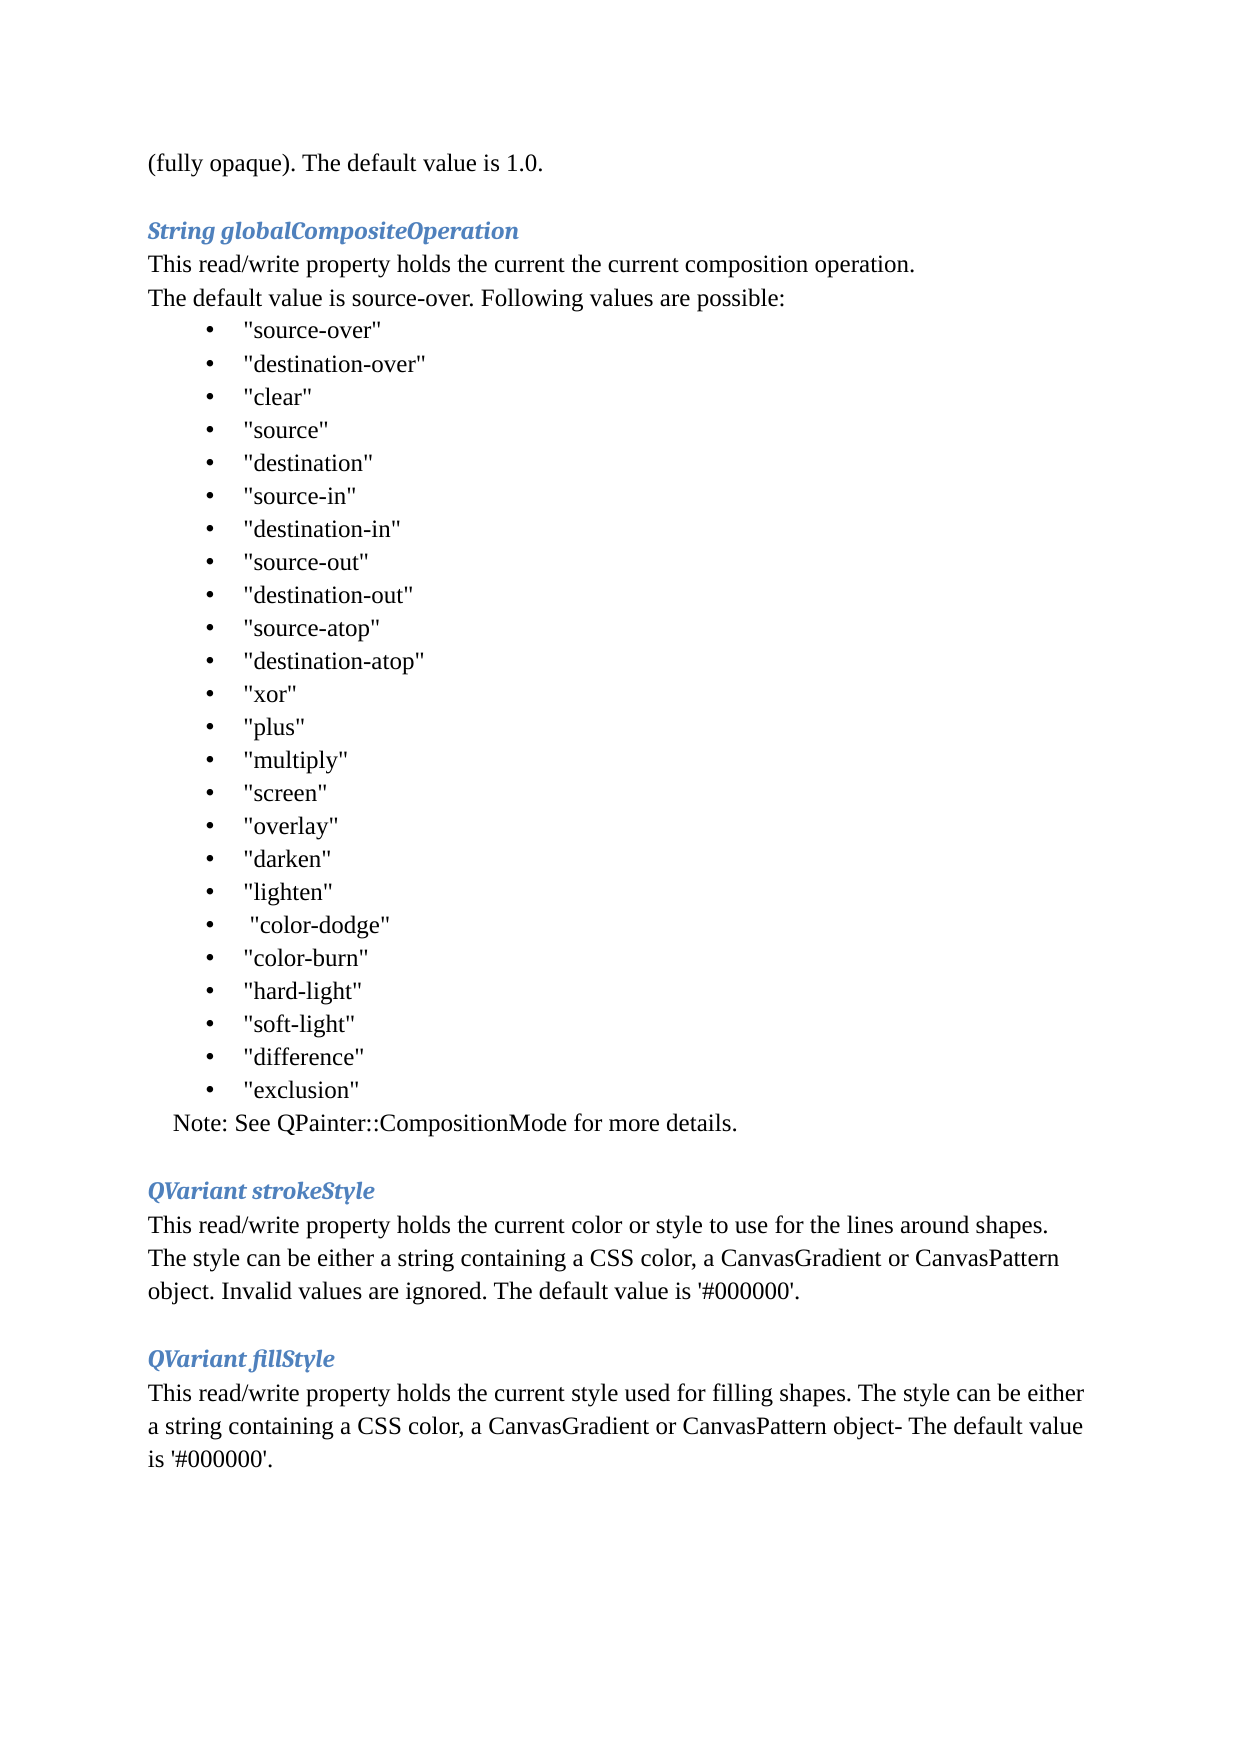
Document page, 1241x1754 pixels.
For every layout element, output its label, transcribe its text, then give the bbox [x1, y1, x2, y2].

list "lighten" [206, 877, 1093, 906]
list "plus" [206, 712, 1093, 741]
list "soft-light" [206, 1009, 1093, 1038]
list "source-out" [206, 547, 1093, 576]
list "multiply" [206, 745, 1093, 774]
list "destination-out" [206, 580, 1093, 608]
list "destination-over" [206, 349, 1093, 377]
text The style can be either a string containing a CSS color, a CanvasGradient or CanvasPattern object. Invalid values are ignored. The default value is '#000000'. [148, 1243, 1093, 1305]
list "color-dodge" [206, 910, 1093, 939]
list "darken" [206, 844, 1093, 873]
list "clear" [206, 382, 1093, 410]
subtitle String globalCompositeOperation [148, 217, 1093, 245]
text This read/write property holds the current style used for filling shapes. The style can be either a string containing a CSS color, a CanvasGradient or CanvasPattern object- The default value is '#000000'. [148, 1378, 1093, 1473]
list "hard-light" [206, 976, 1093, 1005]
list "source-over" [206, 316, 1093, 344]
list "source" [206, 415, 1093, 443]
subtitle QVariant fillStyle [148, 1345, 1093, 1374]
text This read/write property holds the current color or style to use for the lines around shapes. [148, 1210, 1093, 1239]
list "destination" [206, 448, 1093, 476]
list "xor" [206, 679, 1093, 708]
list "destination-in" [206, 514, 1093, 542]
text This read/write property holds the current the current composition operation. [148, 249, 1093, 278]
text Note: See QPainter::CompositionMode for more details. [148, 1108, 1093, 1137]
list "source-in" [206, 481, 1093, 509]
text (fully opaque). The default value is 1.0. [148, 148, 1093, 176]
list "screen" [206, 778, 1093, 807]
list "difference" [206, 1042, 1093, 1071]
list "destination-atop" [206, 646, 1093, 674]
list "exclusion" [206, 1075, 1093, 1104]
subtitle QVariant strokeStyle [148, 1177, 1093, 1206]
list "source-atop" [206, 613, 1093, 642]
text The default value is source-over. Following values are possible: [148, 283, 1093, 311]
list "overlay" [206, 811, 1093, 840]
list "color-burn" [206, 943, 1093, 972]
